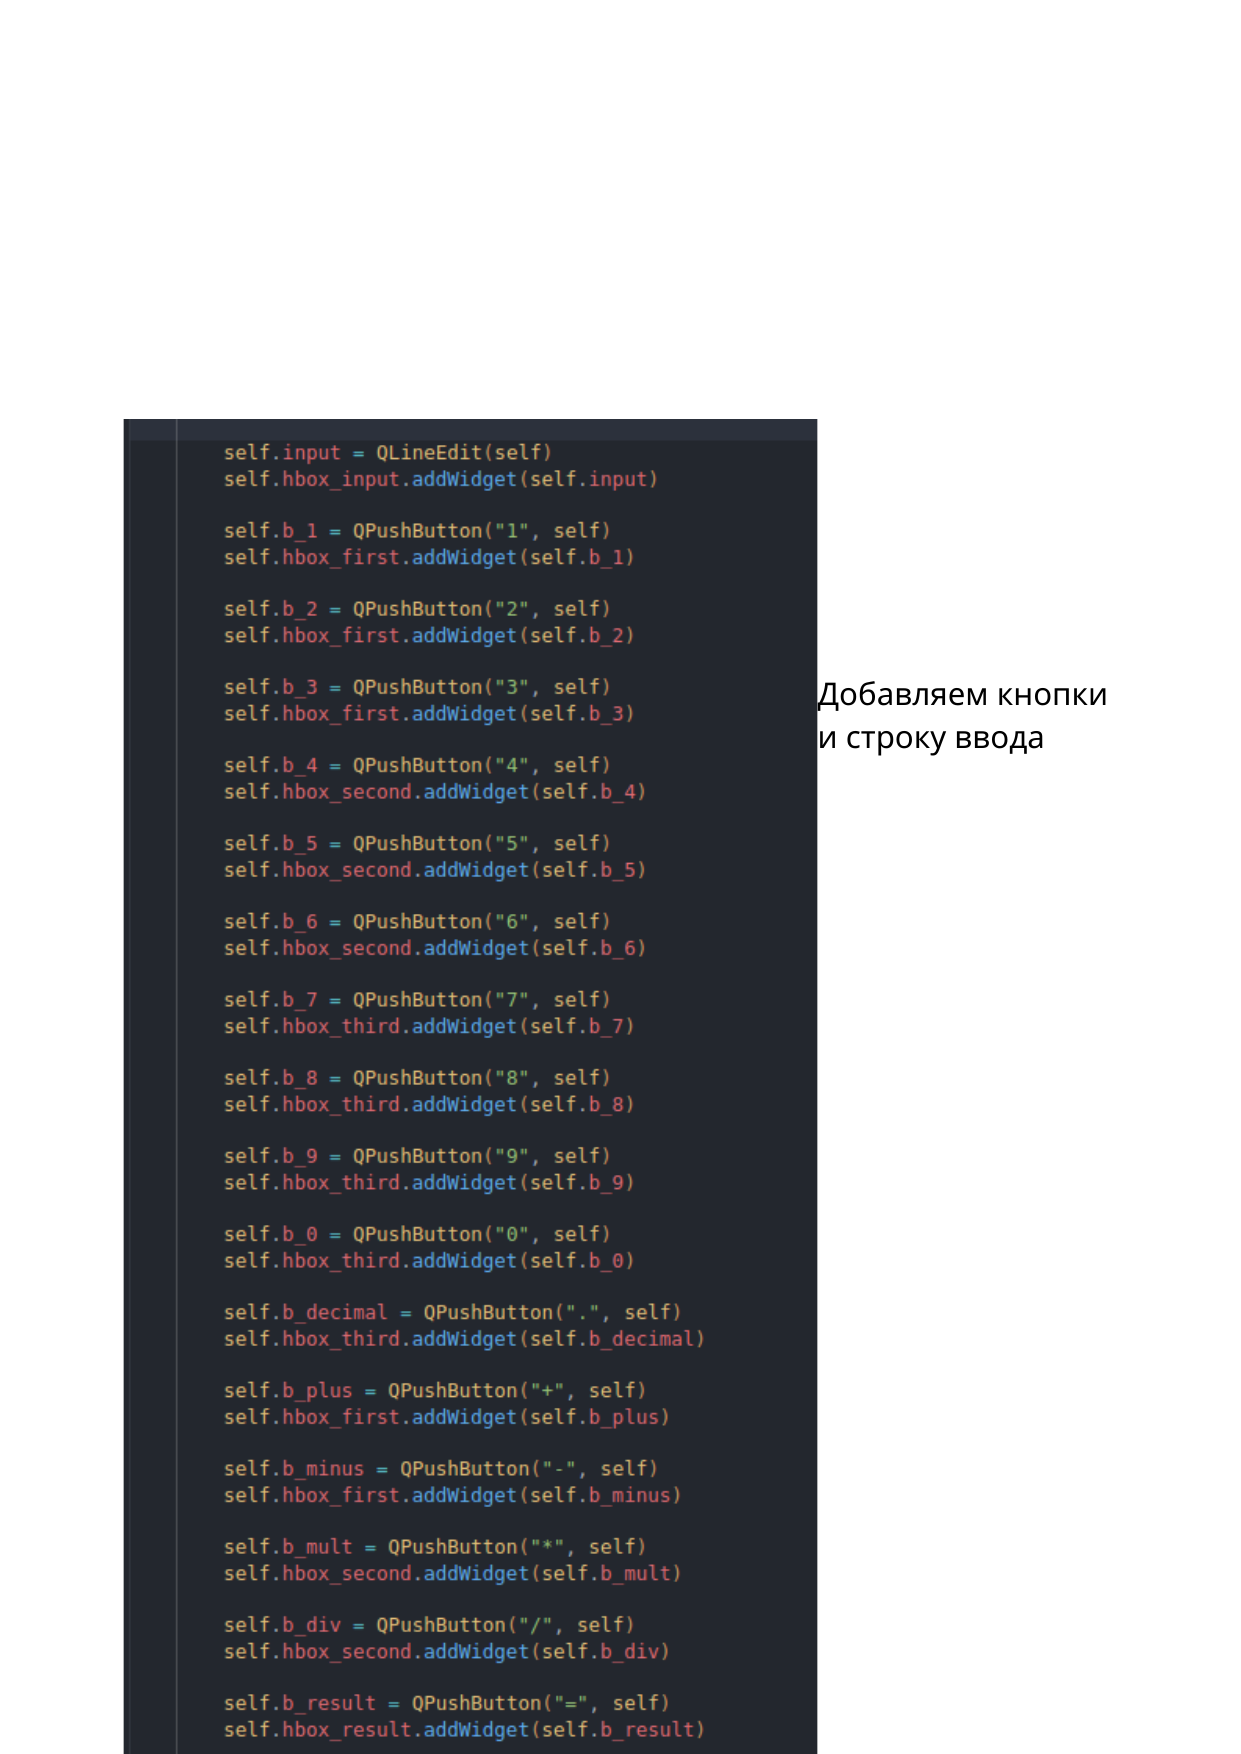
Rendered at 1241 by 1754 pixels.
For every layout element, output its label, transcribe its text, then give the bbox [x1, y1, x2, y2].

picture [123, 419, 818, 1754]
text Добавляем кнопки и строку ввода [818, 672, 1122, 757]
